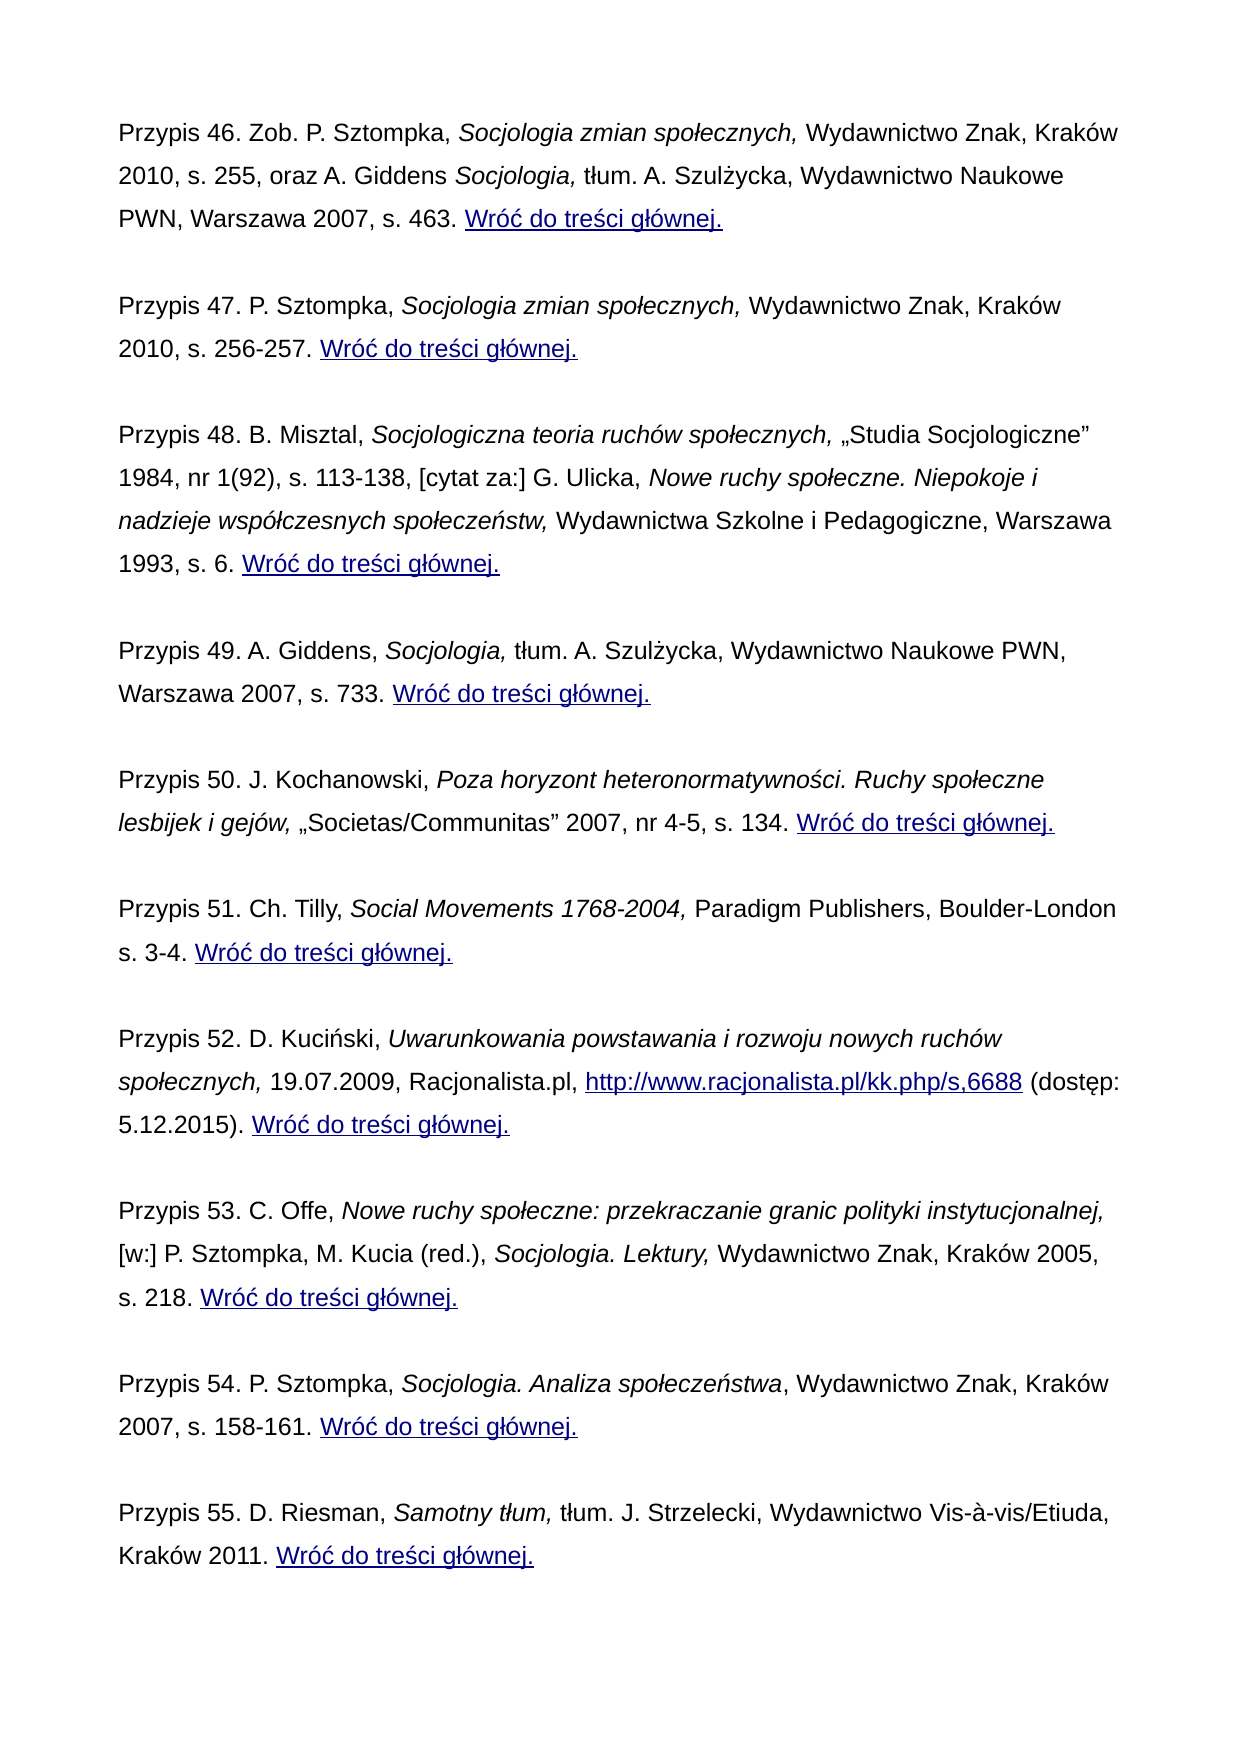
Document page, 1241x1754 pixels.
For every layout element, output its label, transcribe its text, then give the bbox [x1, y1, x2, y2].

text Przypis 50. J. Kochanowski, Poza horyzont heteronormatywności. Ruchy społeczne lesbijek i gejów, „Societas/Communitas” 2007, nr 4-5, s. 134. Wróć do treści głównej. [118, 765, 1122, 837]
text Przypis 49. A. Giddens, Socjologia, tłum. A. Szulżycka, Wydawnictwo Naukowe PWN, Warszawa 2007, s. 733. Wróć do treści głównej. [118, 636, 1122, 707]
text Przypis 54. P. Sztompka, Socjologia. Analiza społeczeństwa, Wydawnictwo Znak, Kraków 2007, s. 158-161. Wróć do treści głównej. [118, 1369, 1122, 1441]
text Przypis 51. Ch. Tilly, Social Movements 1768-2004, Paradigm Publishers, Boulder-London s. 3-4. Wróć do treści głównej. [118, 894, 1122, 966]
text Przypis 47. P. Sztompka, Socjologia zmian społecznych, Wydawnictwo Znak, Kraków 2010, s. 256-257. Wróć do treści głównej. [118, 291, 1122, 362]
text Przypis 53. C. Offe, Nowe ruchy społeczne: przekraczanie granic polityki instytucjonalnej, [w:] P. Sztompka, M. Kucia (red.), Socjologia. Lektury, Wydawnictwo Znak, Kraków 2005, s. 218. Wróć do treści głównej. [118, 1196, 1122, 1311]
text Przypis 48. B. Misztal, Socjologiczna teoria ruchów społecznych, „Studia Socjologiczne” 1984, nr 1(92), s. 113-138, [cytat za:] G. Ulicka, Nowe ruchy społeczne. Niepokoje i nadzieje współczesnych społeczeństw, Wydawnictwa Szkolne i Pedagogiczne, Warszawa 1993, s. 6. Wróć do treści głównej. [118, 420, 1122, 578]
text Przypis 55. D. Riesman, Samotny tłum, tłum. J. Strzelecki, Wydawnictwo Vis-à-vis/Etiuda, Kraków 2011. Wróć do treści głównej. [118, 1498, 1122, 1570]
text Przypis 46. Zob. P. Sztompka, Socjologia zmian społecznych, Wydawnictwo Znak, Kraków 2010, s. 255, oraz A. Giddens Socjologia, tłum. A. Szulżycka, Wydawnictwo Naukowe PWN, Warszawa 2007, s. 463. Wróć do treści głównej. [118, 118, 1122, 233]
text Przypis 52. D. Kuciński, Uwarunkowania powstawania i rozwoju nowych ruchów społecznych, 19.07.2009, Racjonalista.pl, http://www.racjonalista.pl/kk.php/s,6688 (dostęp: 5.12.2015). Wróć do treści głównej. [118, 1024, 1122, 1139]
